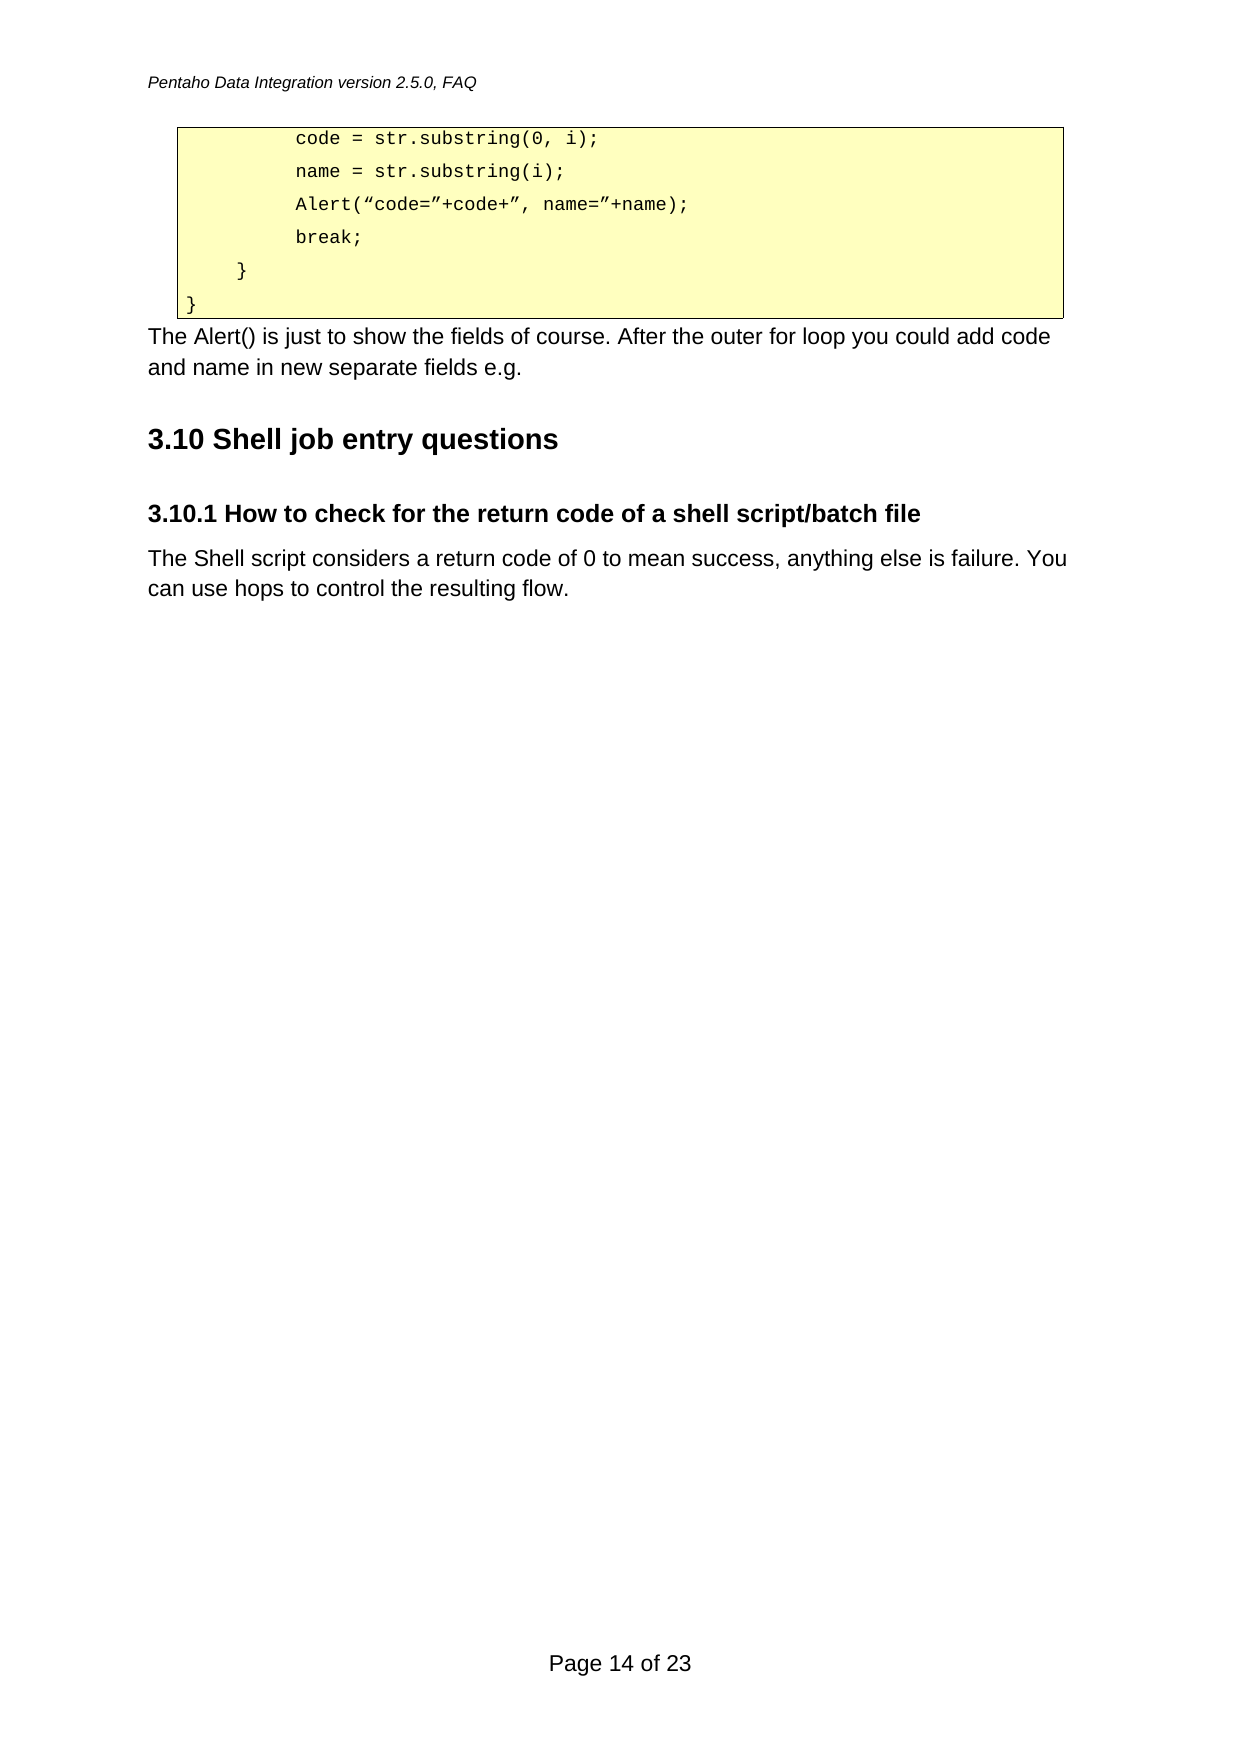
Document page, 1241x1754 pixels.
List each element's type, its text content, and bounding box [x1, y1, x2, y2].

subtitle Shell job entry questions [148, 423, 1092, 455]
text Alert(“code=”+code+”, name=”+name); [178, 193, 1063, 216]
text code = str.substring(0, i); [178, 128, 1063, 150]
text name = str.substring(i); [178, 160, 1063, 183]
text } [178, 292, 1063, 318]
text } [178, 259, 1063, 282]
text break; [178, 226, 1063, 249]
text The Alert() is just to show the fields of course. After the outer for loop you could add code and name in new separate fields e.g. [148, 324, 1092, 380]
text The Shell script considers a return code of 0 to mean success, anything else is failure. You can use hops to control the resulting flow. [148, 545, 1092, 602]
subtitle How to check for the return code of a shell script/batch file [148, 499, 1092, 527]
